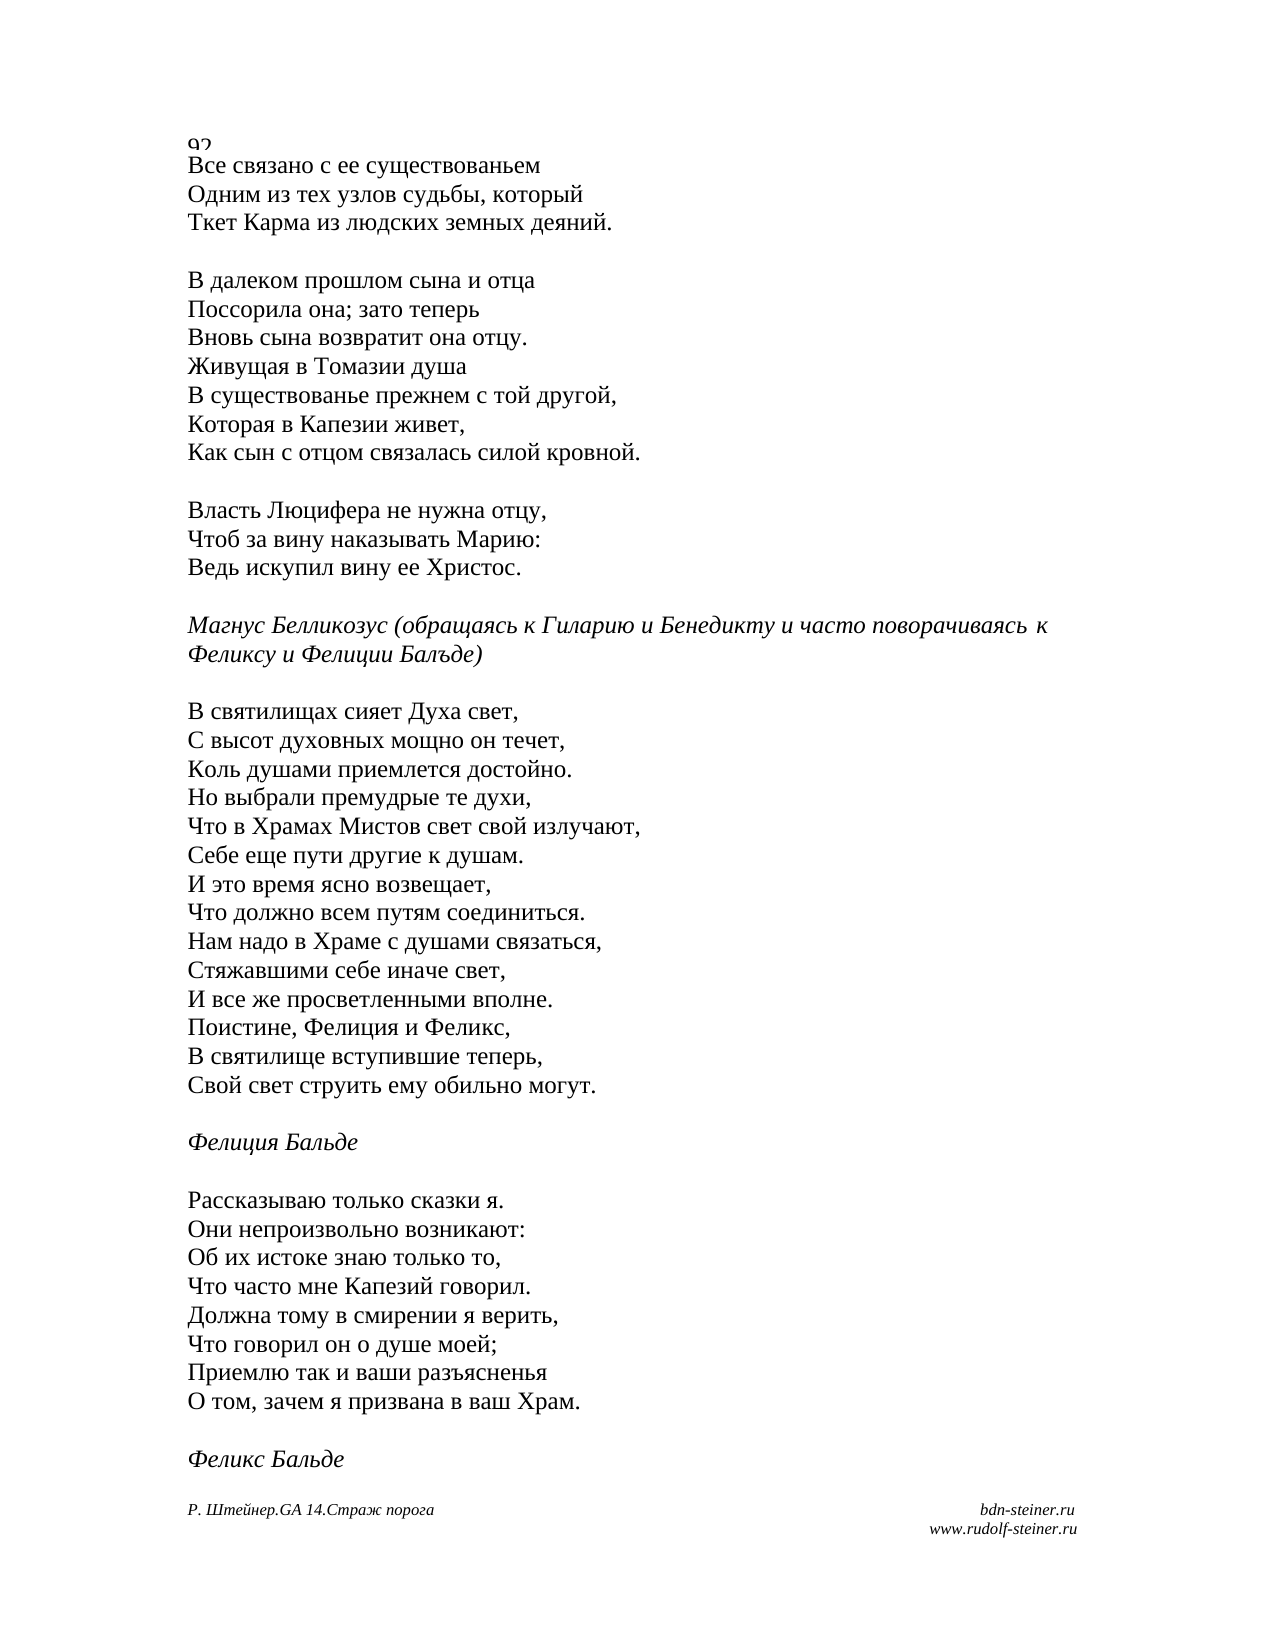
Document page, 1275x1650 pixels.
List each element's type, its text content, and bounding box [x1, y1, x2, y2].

text Все связано с ее существованьем Одним из тех узлов судьбы, который Ткет Карма из людских земных деяний. [187, 150, 1087, 236]
text Власть Люцифера не нужна отцу, Чтоб за вину наказывать Марию: Ведь искупил вину ее Христос. [187, 495, 1087, 581]
text Феликс Бальде [187, 1444, 1087, 1472]
text В святилищах сияет Духа свет, С высот духовных мощно он течет, Коль душами приемлется достойно. Но выбрали премудрые те духи, Что в Храмах Мистов свет свой излучают, Себе еще пути другие к душам. И это время ясно возвещает, Что должно всем путям соединиться. Нам надо в Храме с душами связаться, Стяжавшими себе иначе свет, И все же просветленными вполне. Поистине, Фелиция и Феликс, В святилище вступившие теперь, Свой свет струить ему обильно могут. [187, 696, 1087, 1099]
text В далеком прошлом сына и отца Поссорила она; зато теперь Вновь сына возвратит она отцу. Живущая в Томазии душа В существованье прежнем с той другой, Которая в Капезии живет, Как сын с отцом связалась силой кровной. [187, 265, 1087, 466]
text Рассказываю только сказки я. Они непроизвольно возникают: Об их истоке знаю только то, Что часто мне Капезий говорил. Должна тому в смирении я верить, Что говорил он о душе моей; Приемлю так и ваши разъясненья О том, зачем я призвана в ваш Храм. [187, 1185, 1087, 1415]
text Фелиция Бальде [187, 1127, 1087, 1156]
text Магнус Белликозус (обращаясь к Гиларию и Бенедикту и часто поворачиваясь к Феликсу и Фелиции Балъде) [187, 610, 1087, 667]
